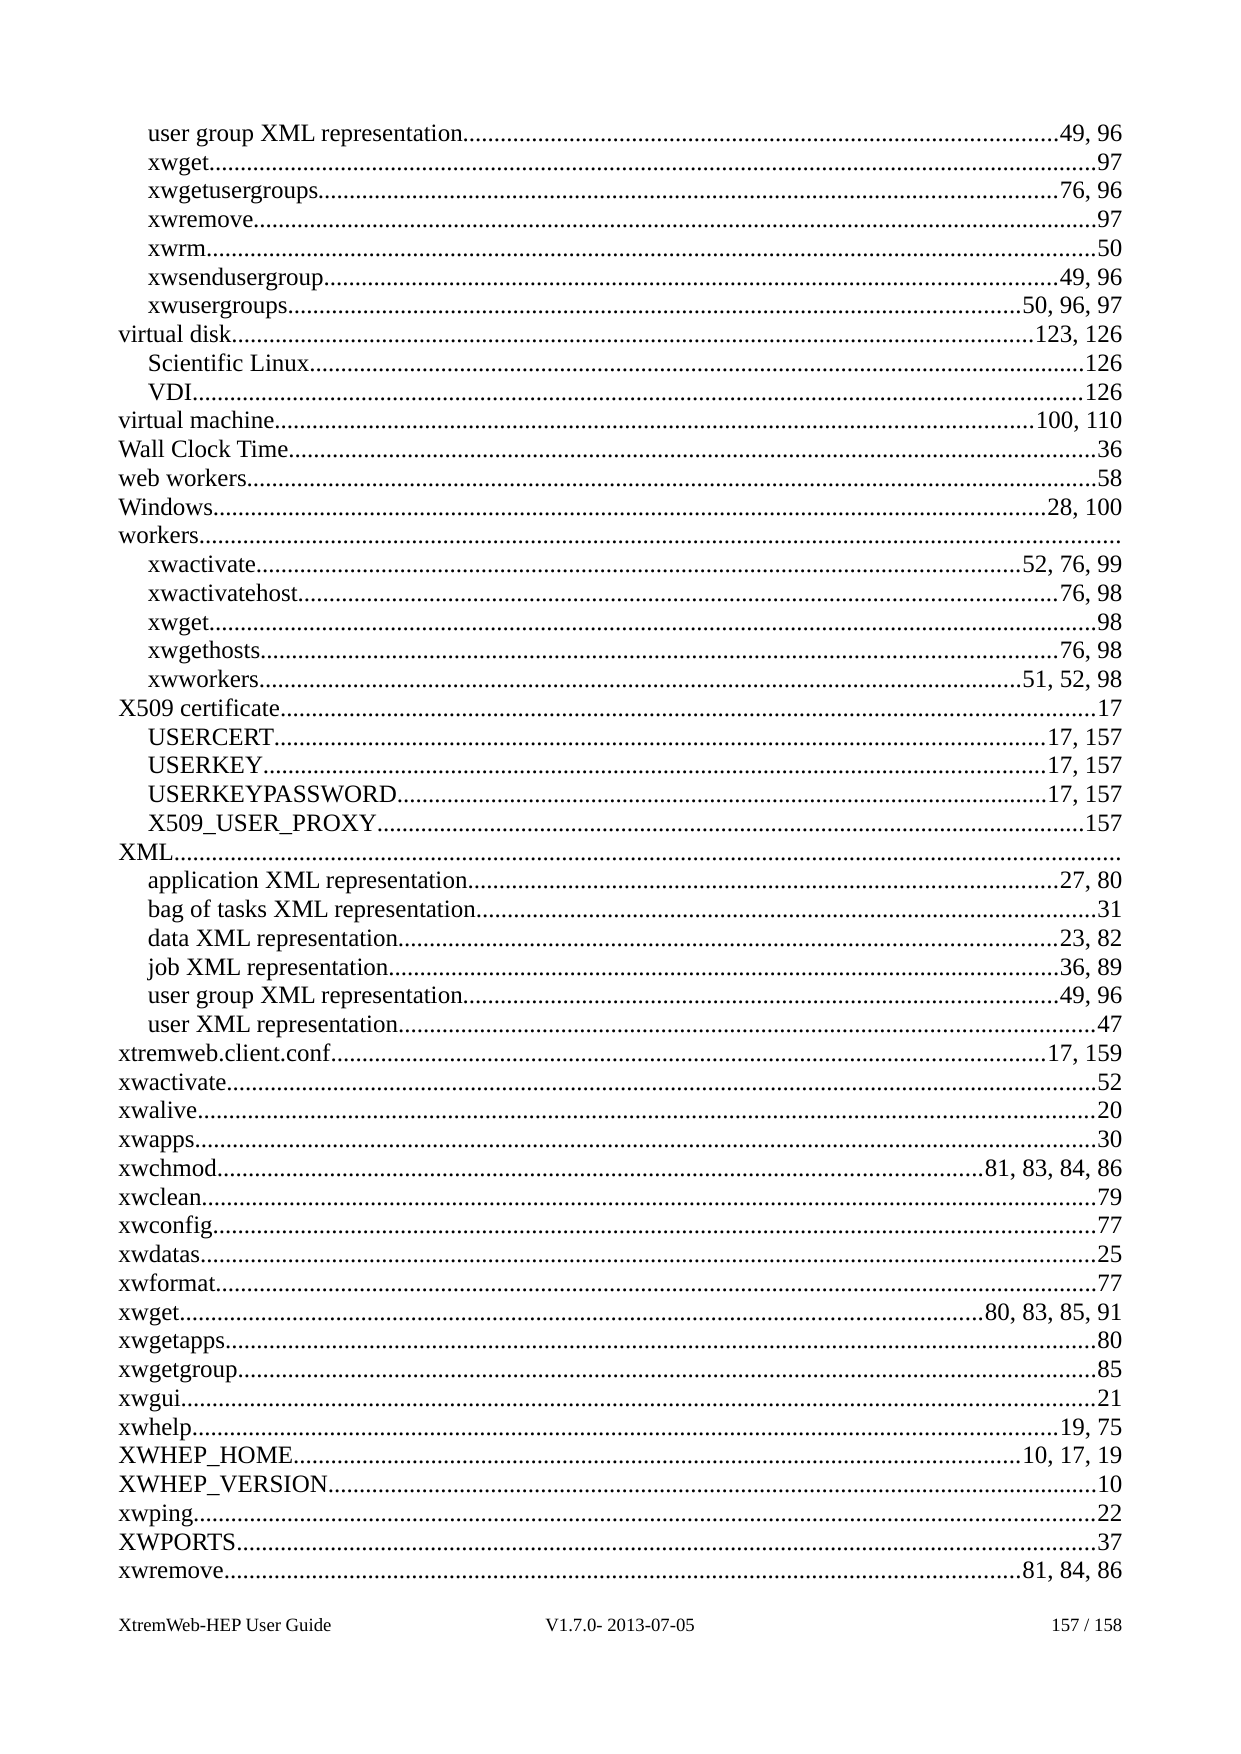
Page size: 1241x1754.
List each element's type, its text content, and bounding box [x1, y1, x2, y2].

text xwget 80, 83, 85, 91 [118, 1297, 1122, 1326]
text xwgetgroup 85 [118, 1354, 1122, 1383]
text xwhelp 19, 75 [118, 1412, 1122, 1441]
text xwget 97 [148, 147, 1122, 176]
text data XML representation 23, 82 [148, 923, 1122, 952]
text XWHEP_VERSION 10 [118, 1469, 1122, 1498]
text Scientific Linux 126 [148, 348, 1122, 377]
text user group XML representation 49, 96 [148, 981, 1122, 1009]
text X509 certificate 17 [118, 693, 1122, 722]
text xwusergroups 50, 96, 97 [148, 291, 1122, 319]
text USERKEY 17, 157 [148, 751, 1122, 779]
text xwapps 30 [118, 1124, 1122, 1153]
text VDI 126 [148, 377, 1122, 406]
text workers [118, 521, 1122, 549]
text xwsendusergroup 49, 96 [148, 262, 1122, 291]
text xwformat 77 [118, 1268, 1122, 1297]
text XWHEP_HOME 10, 17, 19 [118, 1441, 1122, 1469]
text xwactivate 52 [118, 1067, 1122, 1096]
text XML [118, 837, 1122, 866]
text virtual machine 100, 110 [118, 406, 1122, 434]
text xwactivate 52, 76, 99 [148, 549, 1122, 578]
text USERKEYPASSWORD 17, 157 [148, 779, 1122, 808]
text XWPORTS 37 [118, 1527, 1122, 1556]
text job XML representation 36, 89 [148, 952, 1122, 981]
text xwping 22 [118, 1498, 1122, 1527]
text Windows 28, 100 [118, 492, 1122, 521]
text xwclean 79 [118, 1182, 1122, 1211]
text xwalive 20 [118, 1096, 1122, 1124]
text xwchmod 81, 83, 84, 86 [118, 1153, 1122, 1182]
text xwdatas 25 [118, 1239, 1122, 1268]
text bag of tasks XML representation 31 [148, 894, 1122, 923]
text xwgethosts 76, 98 [148, 636, 1122, 664]
text xwget 98 [148, 607, 1122, 636]
text xwremove 97 [148, 204, 1122, 233]
text xwworkers 51, 52, 98 [148, 664, 1122, 693]
text Wall Clock Time 36 [118, 434, 1122, 463]
text xwactivatehost 76, 98 [148, 578, 1122, 607]
text virtual disk 123, 126 [118, 319, 1122, 348]
text xwgetusergroups 76, 96 [148, 176, 1122, 204]
text xtremweb.client.conf 17, 159 [118, 1038, 1122, 1067]
text USERCERT 17, 157 [148, 722, 1122, 751]
text user group XML representation 49, 96 [148, 118, 1122, 147]
text user XML representation 47 [148, 1009, 1122, 1038]
text xwgetapps 80 [118, 1326, 1122, 1354]
text xwrm 50 [148, 233, 1122, 262]
text web workers 58 [118, 463, 1122, 492]
text xwconfig 77 [118, 1211, 1122, 1239]
text xwremove 81, 84, 86 [118, 1556, 1122, 1584]
text xwgui 21 [118, 1383, 1122, 1412]
text X509_USER_PROXY 157 [148, 808, 1122, 837]
text application XML representation 27, 80 [148, 866, 1122, 894]
